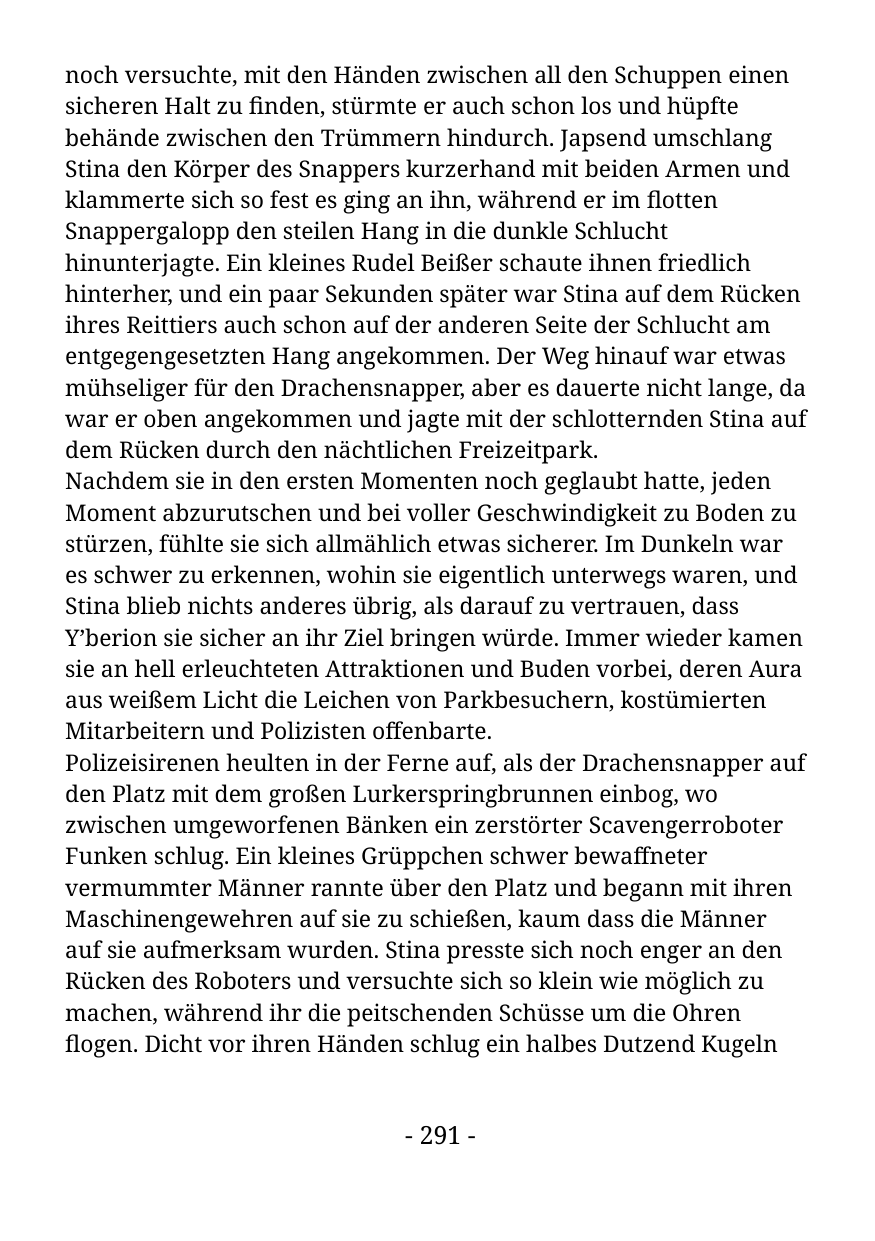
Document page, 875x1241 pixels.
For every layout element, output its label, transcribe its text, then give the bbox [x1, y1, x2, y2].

text noch versuchte, mit den Händen zwischen all den Schuppen einen sicheren Halt zu finden, stürmte er auch schon los und hüpfte behände zwischen den Trümmern hindurch. Japsend umschlang Stina den Körper des Snappers kurzerhand mit beiden Armen und klammerte sich so fest es ging an ihn, während er im flotten Snappergalopp den steilen Hang in die dunkle Schlucht hinunterjagte. Ein kleines Rudel Beißer schaute ihnen friedlich hinterher, und ein paar Sekunden später war Stina auf dem Rücken ihres Reittiers auch schon auf der anderen Seite der Schlucht am entgegengesetzten Hang angekommen. Der Weg hinauf war etwas mühseliger für den Drachensnapper, aber es dauerte nicht lange, da war er oben angekommen und jagte mit der schlotternden Stina auf dem Rücken durch den nächtlichen Freizeitpark. Nachdem sie in den ersten Momenten noch geglaubt hatte, jeden Moment abzurutschen und bei voller Geschwindigkeit zu Boden zu stürzen, fühlte sie sich allmählich etwas sicherer. Im Dunkeln war es schwer zu erkennen, wohin sie eigentlich unterwegs waren, und Stina blieb nichts anderes übrig, als darauf zu vertrauen, dass Y’berion sie sicher an ihr Ziel bringen würde. Immer wieder kamen sie an hell erleuchteten Attraktionen und Buden vorbei, deren Aura aus weißem Licht die Leichen von Parkbesuchern, kostümierten Mitarbeitern und Polizisten offenbarte. Polizeisirenen heulten in der Ferne auf, als der Drachensnapper auf den Platz mit dem großen Lurkerspringbrunnen einbog, wo zwischen umgeworfenen Bänken ein zerstörter Scavengerroboter Funken schlug. Ein kleines Grüppchen schwer bewaffneter vermummter Männer rannte über den Platz und begann mit ihren Maschinengewehren auf sie zu schießen, kaum dass die Männer auf sie aufmerksam wurden. Stina presste sich noch enger an den Rücken des Roboters und versuchte sich so klein wie möglich zu machen, während ihr die peitschenden Schüsse um die Ohren flogen. Dicht vor ihren Händen schlug ein halbes Dutzend Kugeln [65, 59, 809, 1059]
